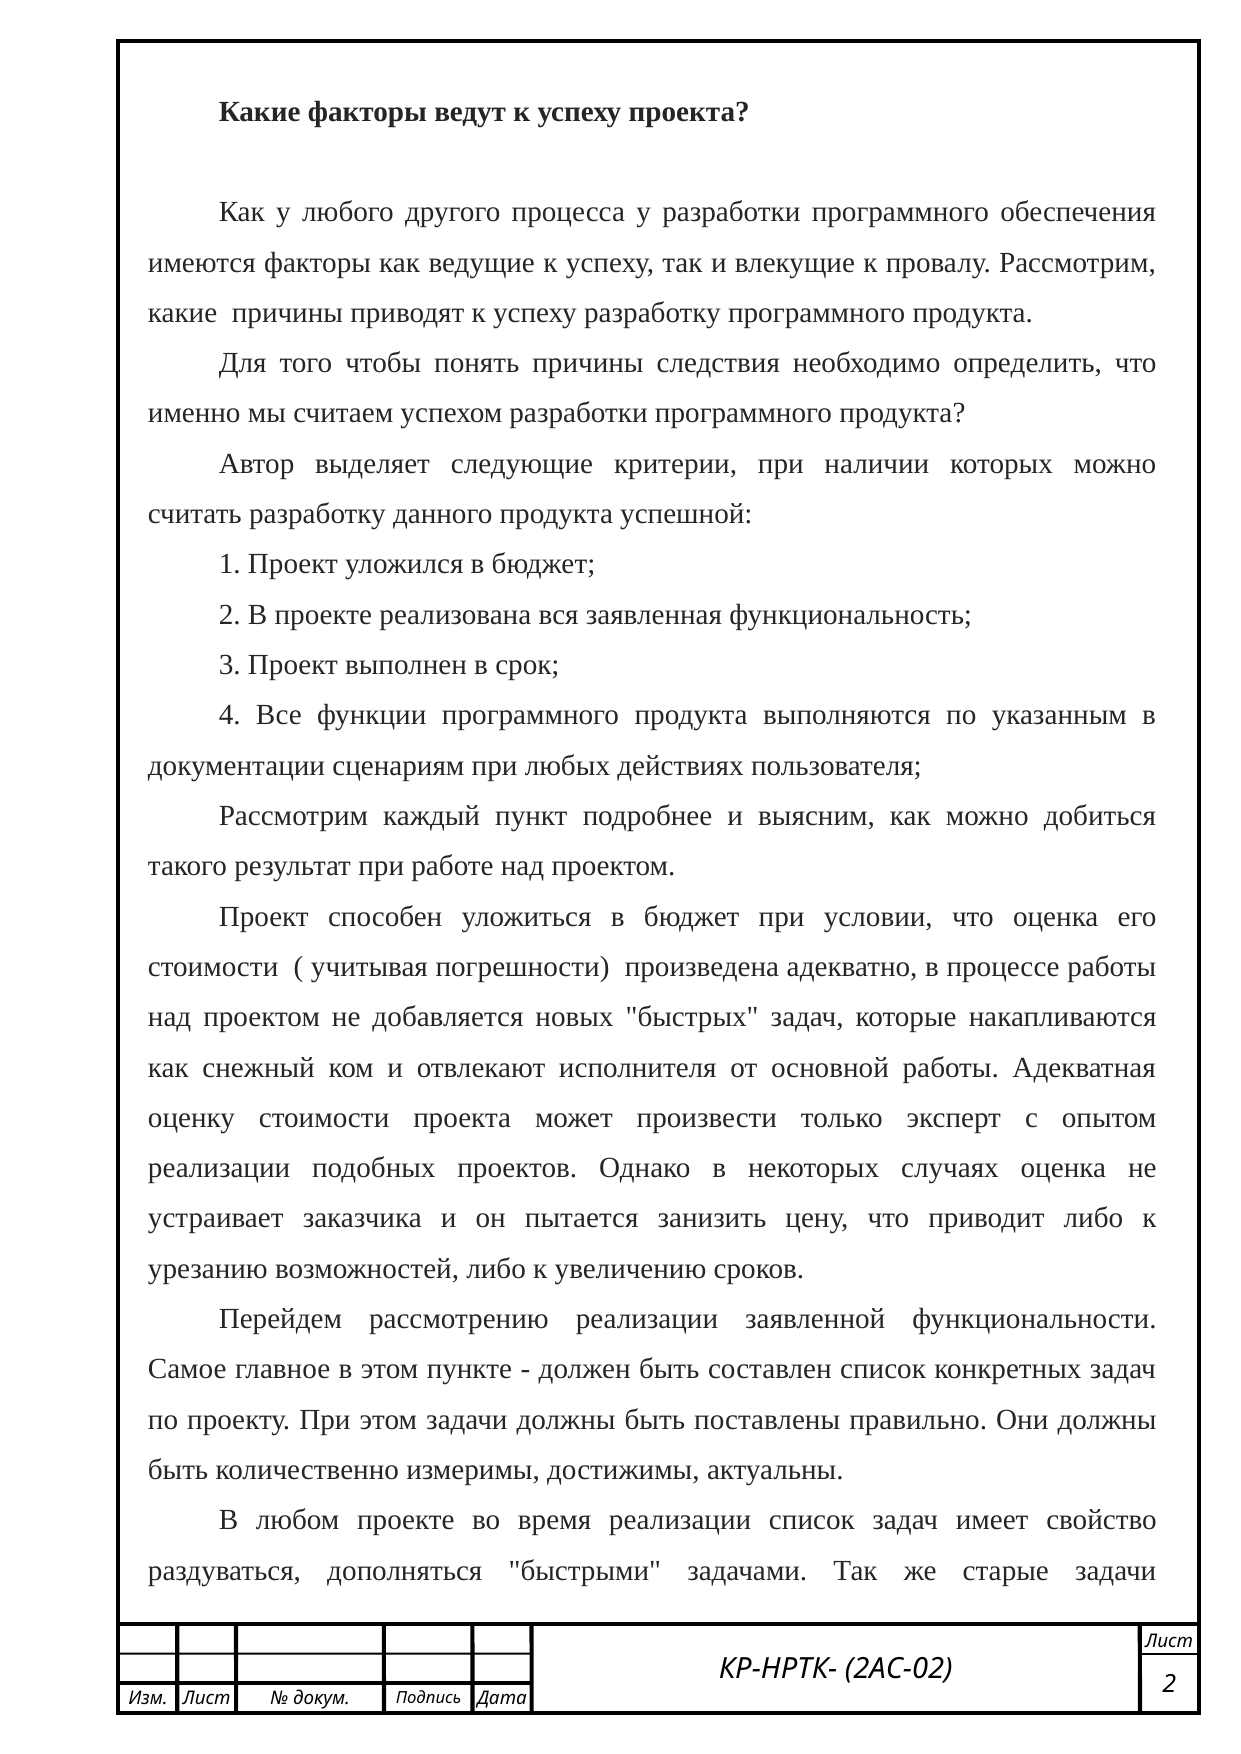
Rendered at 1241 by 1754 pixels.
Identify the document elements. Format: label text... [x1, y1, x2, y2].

text Какие факторы ведут к успеху проекта? [148, 94, 1157, 127]
text 3. Проект выполнен в срок; [148, 647, 1157, 681]
text В любом проекте во время реализации список задач имеет свойство раздуваться, дополняться "быстрыми" задачами. Так же старые задачи [148, 1502, 1157, 1586]
text Рассмотрим каждый пункт подробнее и выясним, как можно добиться такого результат при работе над проектом. [148, 798, 1157, 882]
text Для того чтобы понять причины следствия необходимо определить, что именно мы считаем успехом разработки программного продукта? [148, 345, 1157, 429]
text Автор выделяет следующие критерии, при наличии которых можно считать разработку данного продукта успешной: [148, 446, 1157, 530]
text Перейдем рассмотрению реализации заявленной функциональности. Самое главное в этом пункте - должен быть составлен список конкретных задач по проекту. При этом задачи должны быть поставлены правильно. Они должны быть количественно измеримы, достижимы, актуальны. [148, 1301, 1157, 1486]
text 1. Проект уложился в бюджет; [148, 547, 1157, 580]
text 4. Все функции программного продукта выполняются по указанным в документации сценариям при любых действиях пользователя; [148, 697, 1157, 781]
text Проект способен уложиться в бюджет при условии, что оценка его стоимости ( учитывая погрешности) произведена адекватно, в процессе работы над проектом не добавляется новых "быстрых" задач, которые накапливаются как снежный ком и отвлекают исполнителя от основной работы. Адекватная оценку стоимости проекта может произвести только эксперт с опытом реализации подобных проектов. Однако в некоторых случаях оценка не устраивает заказчика и он пытается занизить цену, что приводит либо к урезанию возможностей, либо к увеличению сроков. [148, 899, 1157, 1284]
text 2. В проекте реализована вся заявленная функциональность; [148, 597, 1157, 630]
text Как у любого другого процесса у разработки программного обеспечения имеются факторы как ведущие к успеху, так и влекущие к провалу. Рассмотрим, какие причины приводят к успеху разработку программного продукта. [148, 194, 1157, 328]
